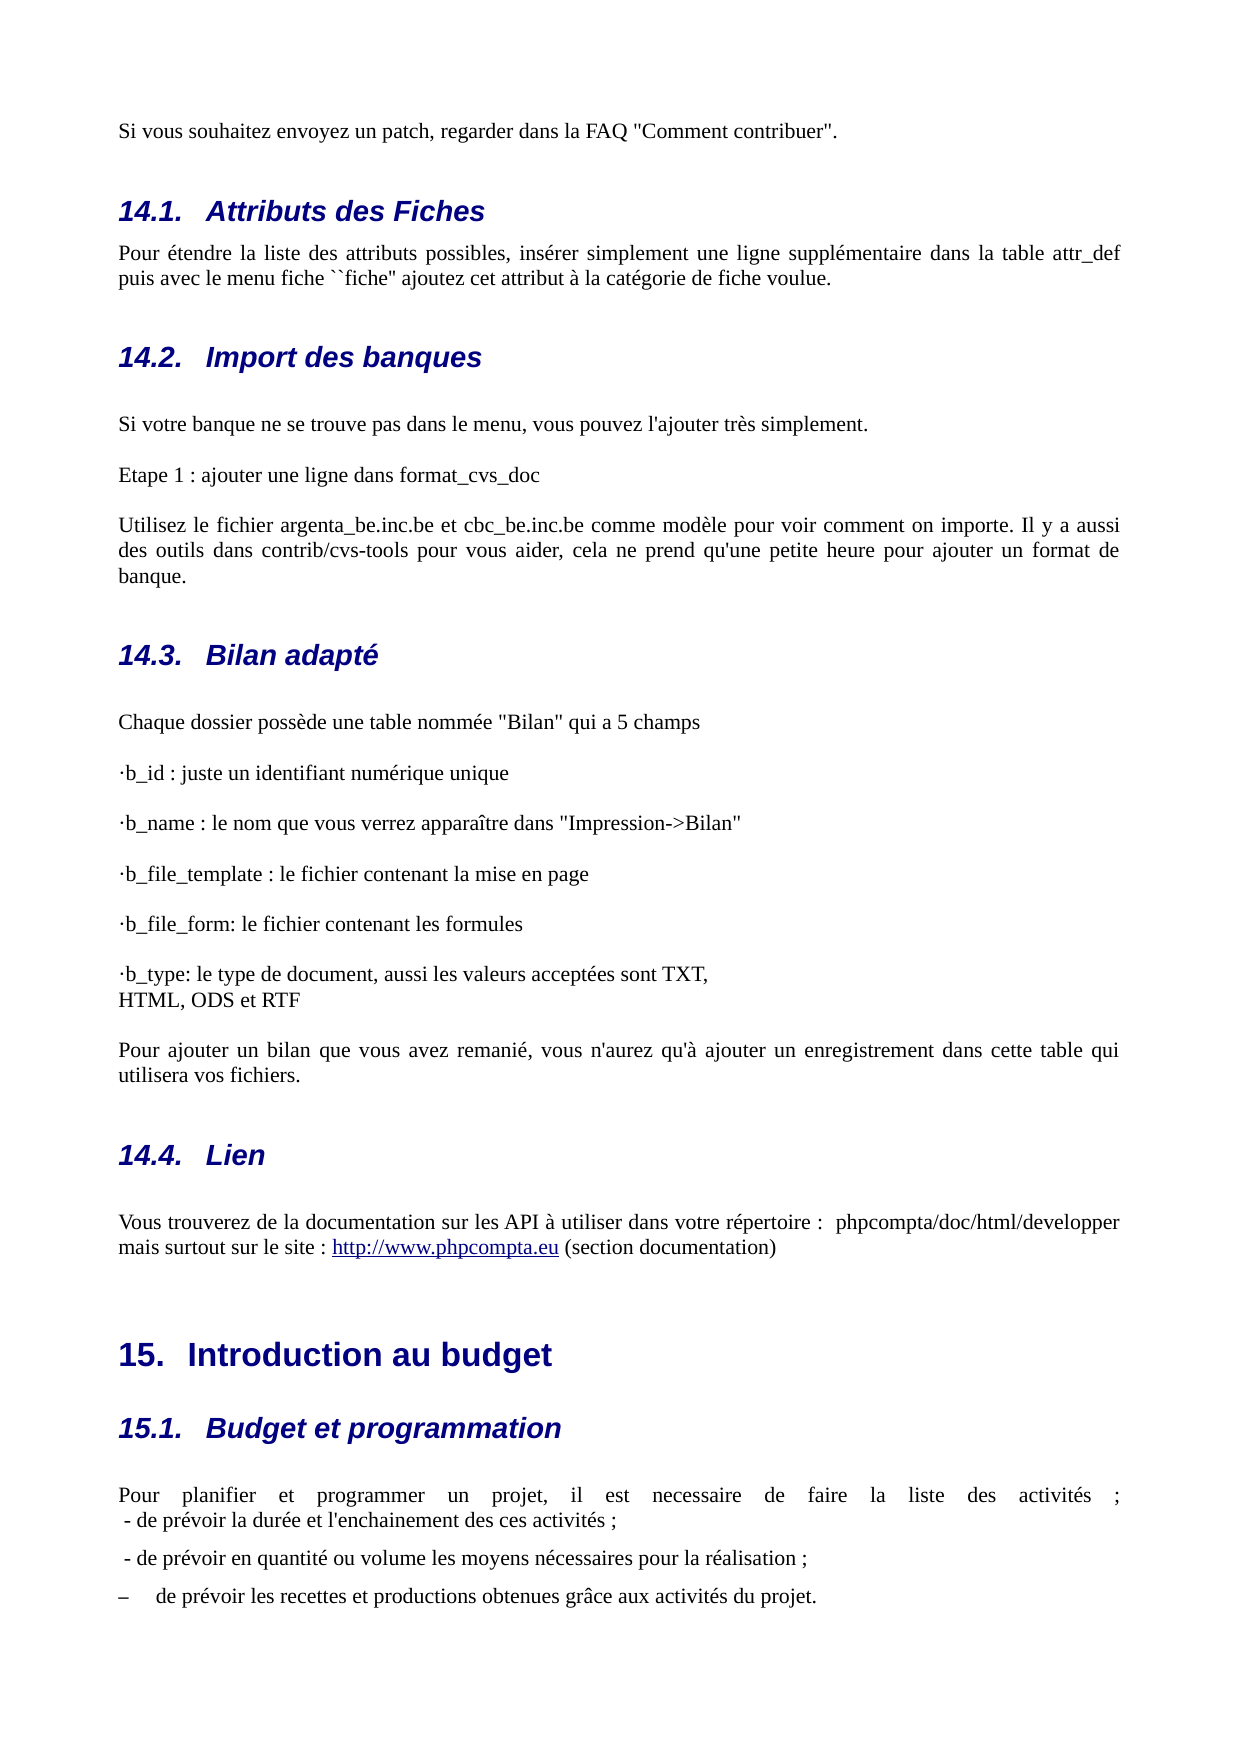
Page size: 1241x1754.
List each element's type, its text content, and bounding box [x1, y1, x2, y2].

text Pour ajouter un bilan que vous avez remanié, vous n'aurez qu'à ajouter un enregistrement dans cette table qui utilisera vos fichiers. [118, 1037, 1122, 1087]
text Pour planifier et programmer un projet, il est necessaire de faire la liste des activités ; - de prévoir la durée et l'enchainement des ces activités ; [118, 1457, 1122, 1533]
text ·b_type: le type de document, aussi les valeurs acceptées sont TXT, [118, 961, 1122, 987]
text Vous trouverez de la documentation sur les API à utiliser dans votre répertoire : phpcompta/doc/html/developper mais surtout sur le site : http://www.phpcompta.eu (section documentation) [118, 1209, 1122, 1259]
text Si votre banque ne se trouve pas dans le menu, vous pouvez l'ajouter très simplement. [118, 411, 1122, 437]
subtitle Attributs des Fiches [118, 193, 1122, 227]
text Etape 1 : ajouter une ligne dans format_cvs_doc [118, 462, 1122, 487]
text ·b_id : juste un identifiant numérique unique [118, 760, 1122, 785]
subtitle Budget et programmation [118, 1411, 1122, 1444]
text ·b_file_form: le fichier contenant les formules [118, 911, 1122, 936]
text Pour étendre la liste des attributs possibles, insérer simplement une ligne supplémentaire dans la table attr_def puis avec le menu fiche ``fiche'' ajoutez cet attribut à la catégorie de fiche voulue. [118, 239, 1122, 290]
list de prévoir les recettes et productions obtenues grâce aux activités du projet. [118, 1583, 1122, 1608]
text Si vous souhaitez envoyez un patch, regarder dans la FAQ "Comment contribuer". [118, 118, 1122, 143]
text - de prévoir en quantité ou volume les moyens nécessaires pour la réalisation ; [118, 1545, 1122, 1570]
subtitle Introduction au budget [118, 1335, 1122, 1373]
text HTML, ODS et RTF [118, 987, 1122, 1012]
text Utilisez le fichier argenta_be.inc.be et cbc_be.inc.be comme modèle pour voir comment on importe. Il y a aussi des outils dans contrib/cvs-tools pour vous aider, cela ne prend qu'une petite heure pour ajouter un format de banque. [118, 512, 1122, 588]
subtitle Lien [118, 1138, 1122, 1171]
text Chaque dossier possède une table nommée "Bilan" qui a 5 champs [118, 709, 1122, 734]
text ·b_file_template : le fichier contenant la mise en page [118, 861, 1122, 886]
subtitle Import des banques [118, 340, 1122, 374]
subtitle Bilan adapté [118, 638, 1122, 672]
text ·b_name : le nom que vous verrez apparaître dans "Impression->Bilan" [118, 810, 1122, 835]
